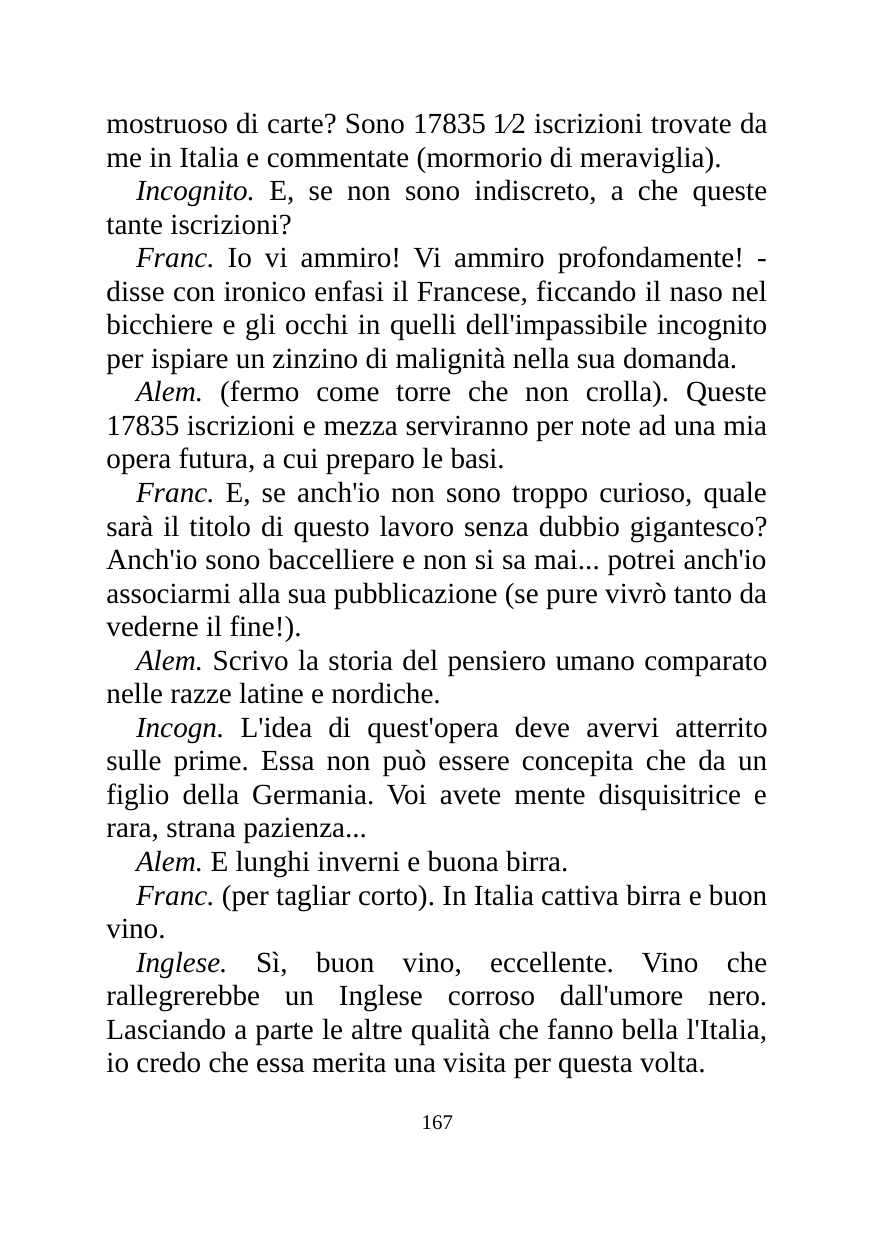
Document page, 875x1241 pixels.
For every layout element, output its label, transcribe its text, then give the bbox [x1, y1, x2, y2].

text Incognito. E, se non sono indiscreto, a che queste tante iscrizioni? [106, 173, 768, 240]
text Alem. (fermo come torre che non crolla). Queste 17835 iscrizioni e mezza serviranno per note ad una mia opera futura, a cui preparo le basi. [106, 374, 768, 475]
text Incogn. L'idea di quest'opera deve avervi atterrito sulle prime. Essa non può essere concepita che da un figlio della Germania. Voi avete mente disquisitrice e rara, strana pazienza... [106, 710, 768, 844]
text Inglese. Sì, buon vino, eccellente. Vino che rallegrerebbe un Inglese corroso dall'umore nero. Lasciando a parte le altre qualità che fanno bella l'Italia, io credo che essa merita una visita per questa volta. [106, 945, 768, 1079]
text Franc. Io vi ammiro! Vi ammiro profondamente! - disse con ironico enfasi il Francese, ficcando il naso nel bicchiere e gli occhi in quelli dell'impassibile incognito per ispiare un zinzino di malignità nella sua domanda. [106, 240, 768, 374]
text Franc. E, se anch'io non sono troppo curioso, quale sarà il titolo di questo lavoro senza dubbio gigantesco? Anch'io sono baccelliere e non si sa mai... potrei anch'io associarmi alla sua pubblicazione (se pure vivrò tanto da vederne il fine!). [106, 475, 768, 643]
text Alem. E lunghi inverni e buona birra. [106, 844, 768, 878]
text Alem. Scrivo la storia del pensiero umano comparato nelle razze latine e nordiche. [106, 643, 768, 710]
text Franc. (per tagliar corto). In Italia cattiva birra e buon vino. [106, 878, 768, 945]
text mostruoso di carte? Sono 17835 1﻿⁄﻿2 iscrizioni trovate da me in Italia e commentate (mormorio di meraviglia). [106, 106, 768, 173]
